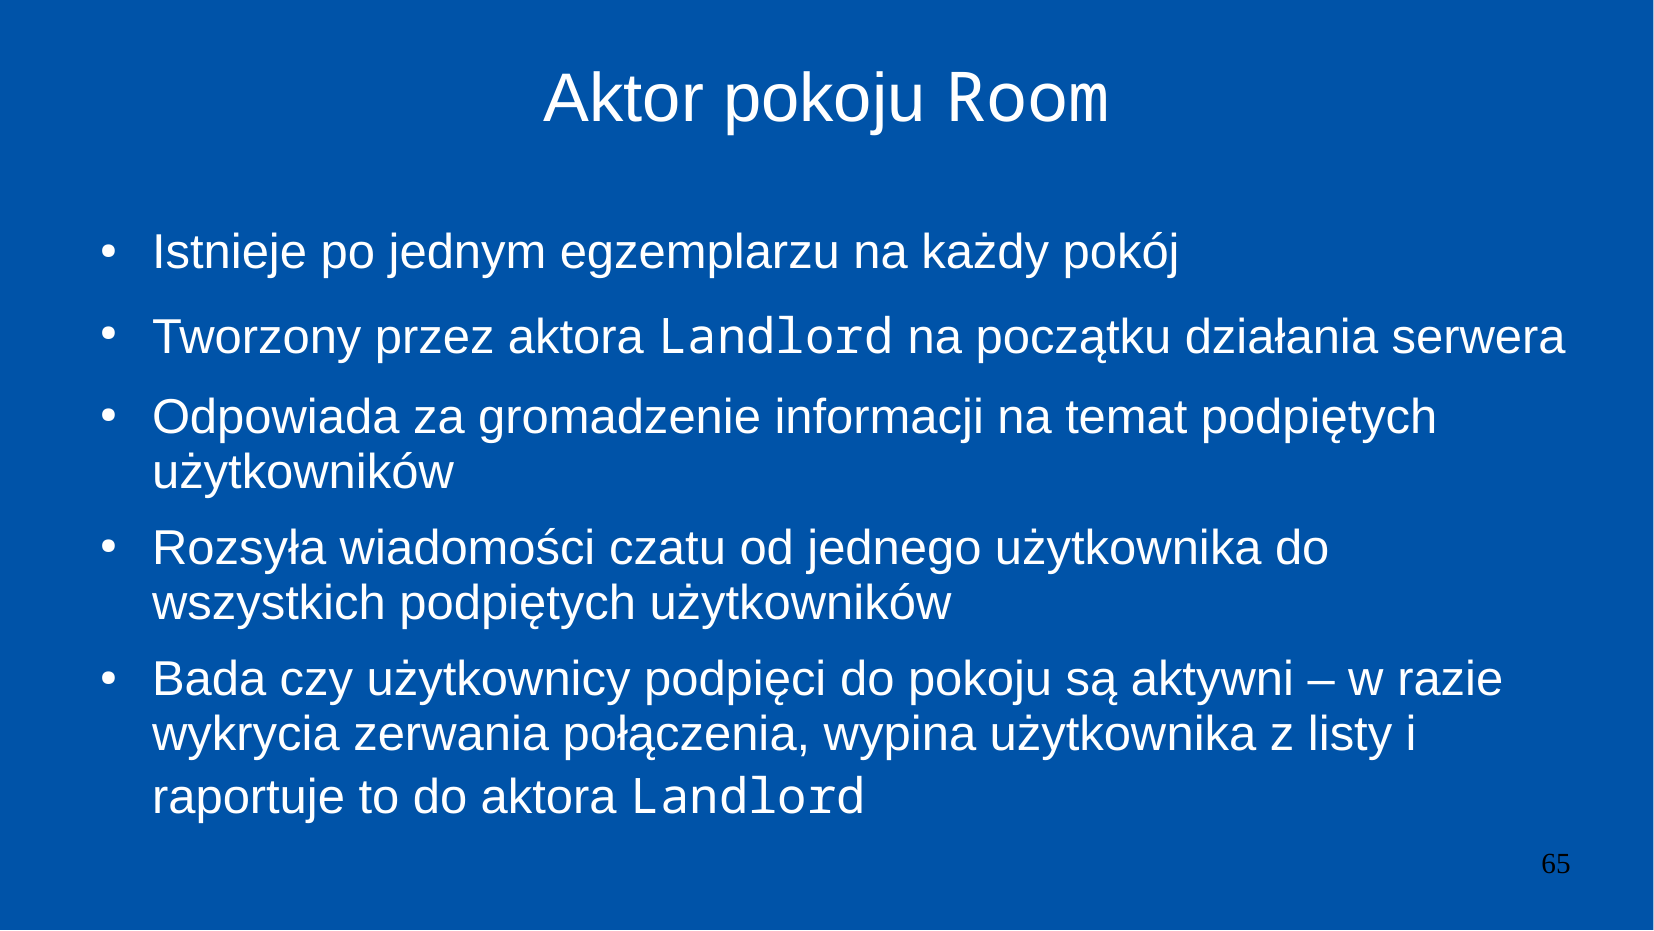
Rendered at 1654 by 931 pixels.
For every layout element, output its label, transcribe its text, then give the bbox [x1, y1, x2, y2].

title Aktor pokoju Room [389, 17, 1264, 172]
list Istnieje po jednym egzemplarzu na każdy pokój Tworzony przez aktora Landlord na początku działania serwera Odpowiada za gromadzenie informacji na temat podpiętych użytkowników Rozsyła wiadomości czatu od jednego użytkownika do wszystkich podpiętych użytkowników Bada czy użytkownicy podpięci do pokoju są aktywni – w razie wykrycia zerwania połączenia, wypina użytkownika z listy i raportuje to do aktora Landlord [82, 224, 1571, 848]
